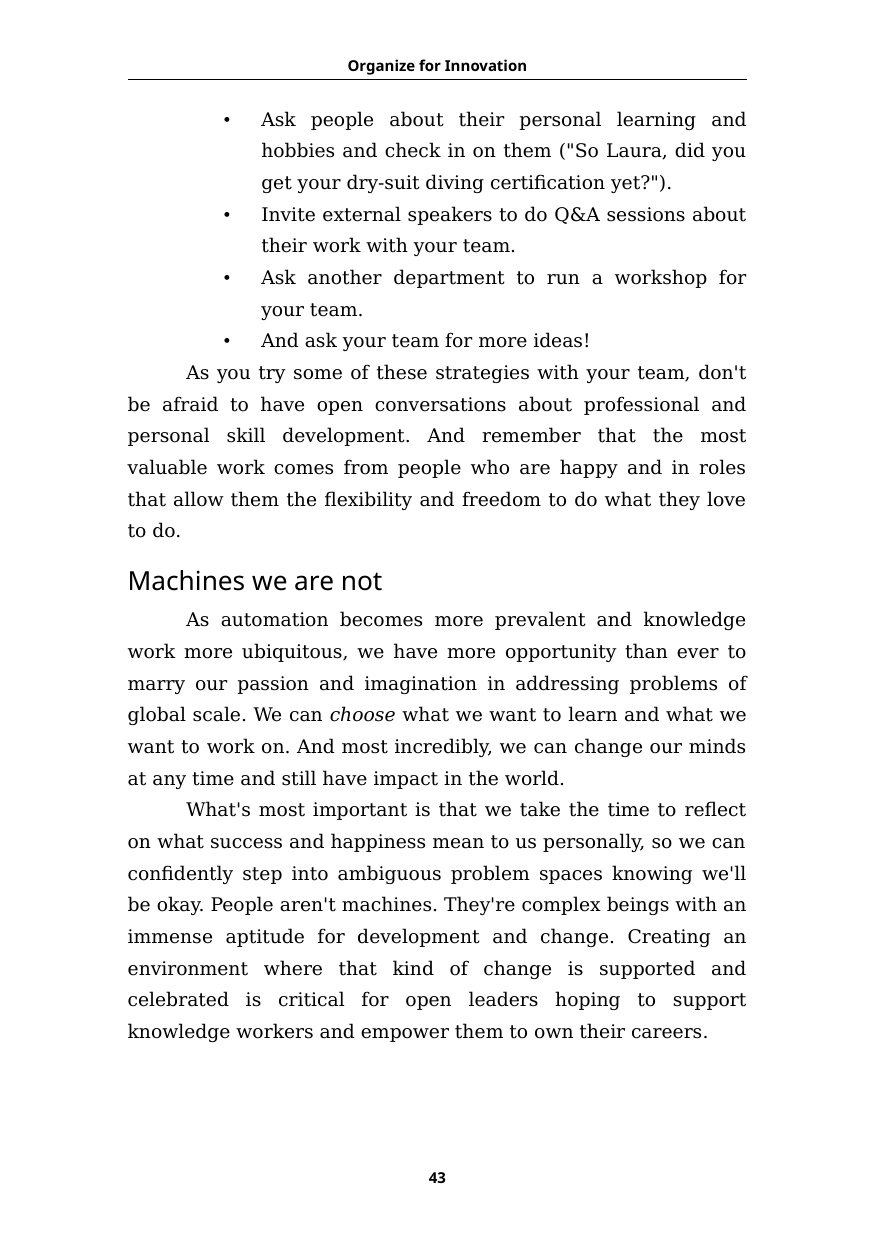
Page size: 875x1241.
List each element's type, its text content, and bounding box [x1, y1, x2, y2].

list Ask people about their personal learning and hobbies and check in on them ("So Laura, did you get your dry-suit diving certification yet?"). [223, 109, 747, 194]
text As you try some of these strategies with your team, don't be afraid to have open conversations about professional and personal skill development. And remember that the most valuable work comes from people who are happy and in roles that allow them the flexibility and freedom to do what they love to do. [127, 362, 747, 542]
text As automation becomes more prevalent and knowledge work more ubiquitous, we have more opportunity than ever to marry our passion and imagination in addressing problems of global scale. We can choose what we want to learn and what we want to work on. And most incredibly, we can change our minds at any time and still have impact in the world. [127, 609, 747, 790]
list Invite external speakers to do Q&A sessions about their work with your team. [223, 204, 747, 257]
subtitle Machines we are not [127, 567, 747, 597]
list Ask another department to run a workshop for your team. [223, 267, 747, 321]
list And ask your team for more ideas! [223, 330, 747, 352]
text What's most important is that we take the time to reflect on what success and happiness mean to us personally, so we can confidently step into ambiguous problem spaces knowing we'll be okay. People aren't machines. They're complex beings with an immense aptitude for development and change. Creating an environment where that kind of change is supported and celebrated is critical for open leaders hoping to support knowledge workers and empower them to own their careers. [127, 799, 747, 1043]
